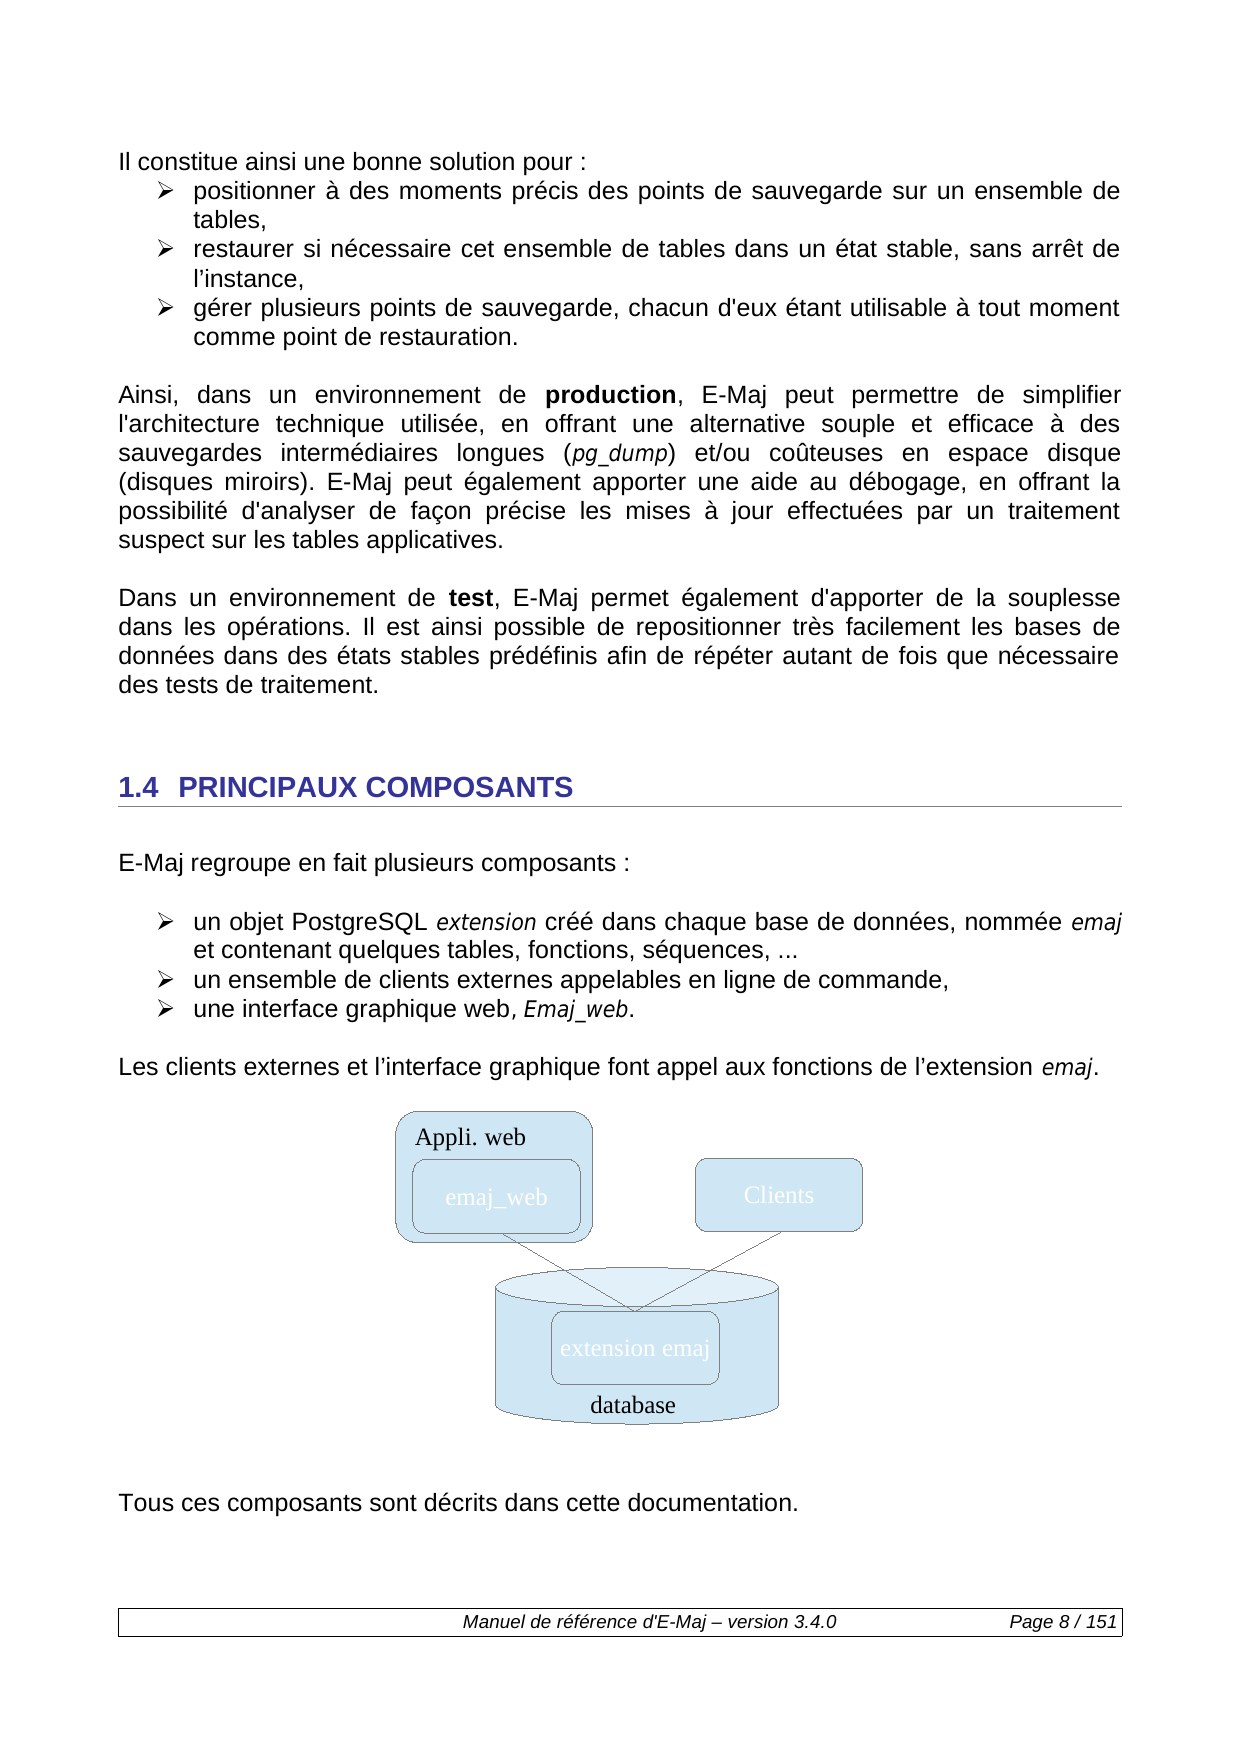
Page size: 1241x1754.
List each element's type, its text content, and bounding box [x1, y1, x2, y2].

list un ensemble de clients externes appelables en ligne de commande, [156, 964, 1122, 993]
text Tous ces composants sont décrits dans cette documentation. [118, 1488, 1122, 1517]
list positionner à des moments précis des points de sauvegarde sur un ensemble de tables, [156, 176, 1122, 234]
text E-Maj regroupe en fait plusieurs composants : [118, 848, 1122, 877]
text Il constitue ainsi une bonne solution pour : [118, 147, 1122, 176]
text Les clients externes et l’interface graphique font appel aux fonctions de l’extension emaj. [118, 1052, 1122, 1081]
text Dans un environnement de test, E-Maj permet également d'apporter de la souplesse dans les opérations. Il est ainsi possible de repositionner très facilement les bases de données dans des états stables prédéfinis afin de répéter autant de fois que nécessaire des tests de traitement. [118, 583, 1122, 699]
list une interface graphique web, Emaj_web. [156, 993, 1122, 1023]
subtitle Principaux composants [118, 770, 1122, 806]
list restaurer si nécessaire cet ensemble de tables dans un état stable, sans arrêt de l’instance, [156, 234, 1122, 292]
text Ainsi, dans un environnement de production, E-Maj peut permettre de simplifier l'architecture technique utilisée, en offrant une alternative souple et efficace à des sauvegardes intermédiaires longues (pg_dump) et/ou coûteuses en espace disque (disques miroirs). E-Maj peut également apporter une aide au débogage, en offrant la possibilité d'analyser de façon précise les mises à jour effectuées par un traitement suspect sur les tables applicatives. [118, 380, 1122, 554]
list un objet PostgreSQL extension créé dans chaque base de données, nommée emaj et contenant quelques tables, fonctions, séquences, ... [156, 906, 1122, 964]
list gérer plusieurs points de sauvegarde, chacun d'eux étant utilisable à tout moment comme point de restauration. [156, 292, 1122, 351]
